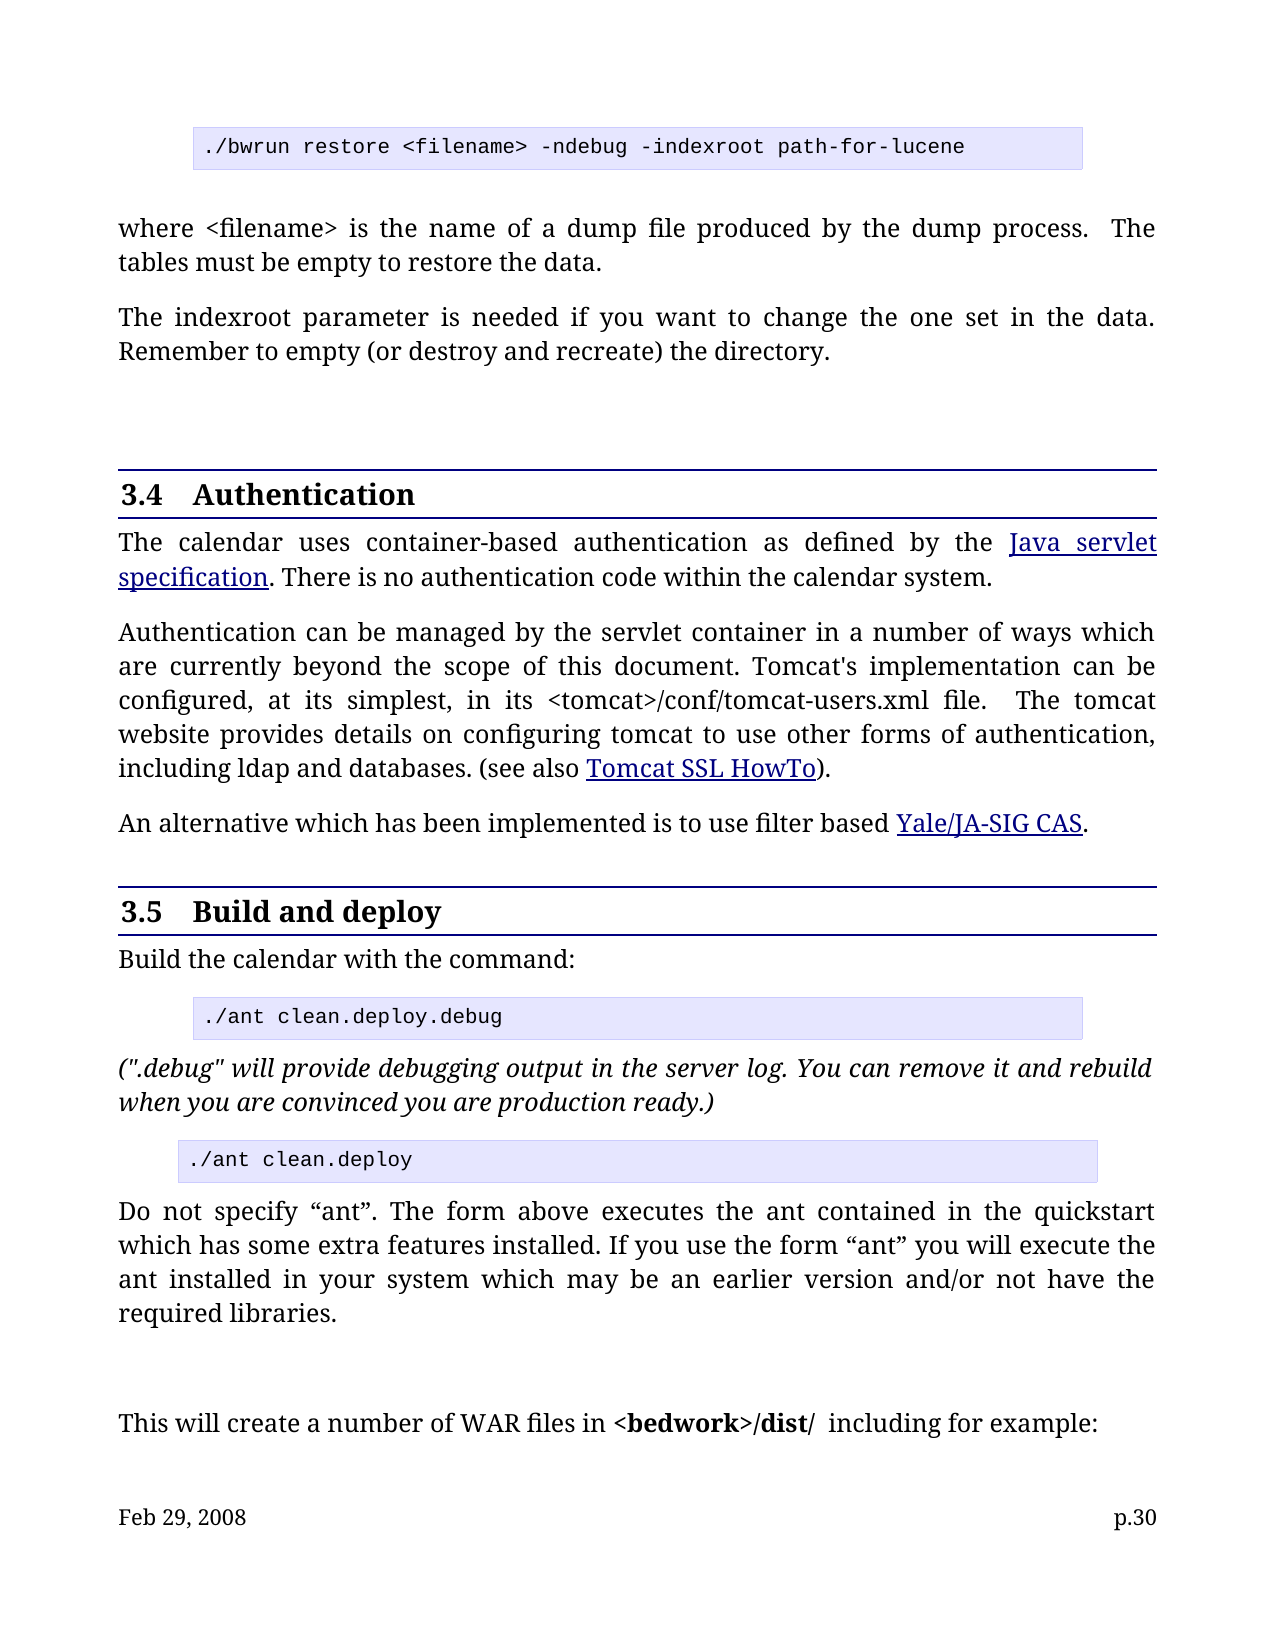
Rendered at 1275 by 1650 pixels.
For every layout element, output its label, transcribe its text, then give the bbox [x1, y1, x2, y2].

text ./bwrun restore <filename> -ndebug -indexroot path-for-lucene [194, 128, 1082, 169]
text where <filename> is the name of a dump file produced by the dump process. The tables must be empty to restore the data. [118, 210, 1157, 278]
text ./ant clean.deploy [179, 1141, 1097, 1182]
text Do not specify “ant”. The form above executes the ant contained in the quickstart which has some extra features installed. If you use the form “ant” you will execute the ant installed in your system which may be an earlier version and/or not have the required libraries. [118, 1193, 1157, 1330]
text This will create a number of WAR files in <bedwork>/dist/ including for example: [118, 1406, 1157, 1440]
subtitle Build and deploy [118, 888, 1157, 934]
text ./ant clean.deploy.debug [194, 998, 1082, 1039]
text The indexroot parameter is needed if you want to change the one set in the data. Remember to empty (or destroy and recreate) the directory. [118, 299, 1157, 367]
text An alternative which has been implemented is to use filter based Yale/JA-SIG CAS. [118, 806, 1157, 840]
text Authentication can be managed by the servlet container in a number of ways which are currently beyond the scope of this document. Tomcat's implementation can be configured, at its simplest, in its <tomcat>/conf/tomcat-users.xml file. The tomcat website provides details on configuring tomcat to use other forms of authentication, including ldap and databases. (see also Tomcat SSL HowTo). [118, 614, 1157, 784]
text (".debug" will provide debugging output in the server log. You can remove it and rebuild when you are convinced you are production ready.) [118, 1051, 1157, 1119]
text The calendar uses container-based authentication as defined by the Java servlet specification. There is no authentication code within the calendar system. [118, 525, 1157, 593]
subtitle Authentication [118, 471, 1157, 517]
text Build the calendar with the command: [118, 942, 1157, 976]
